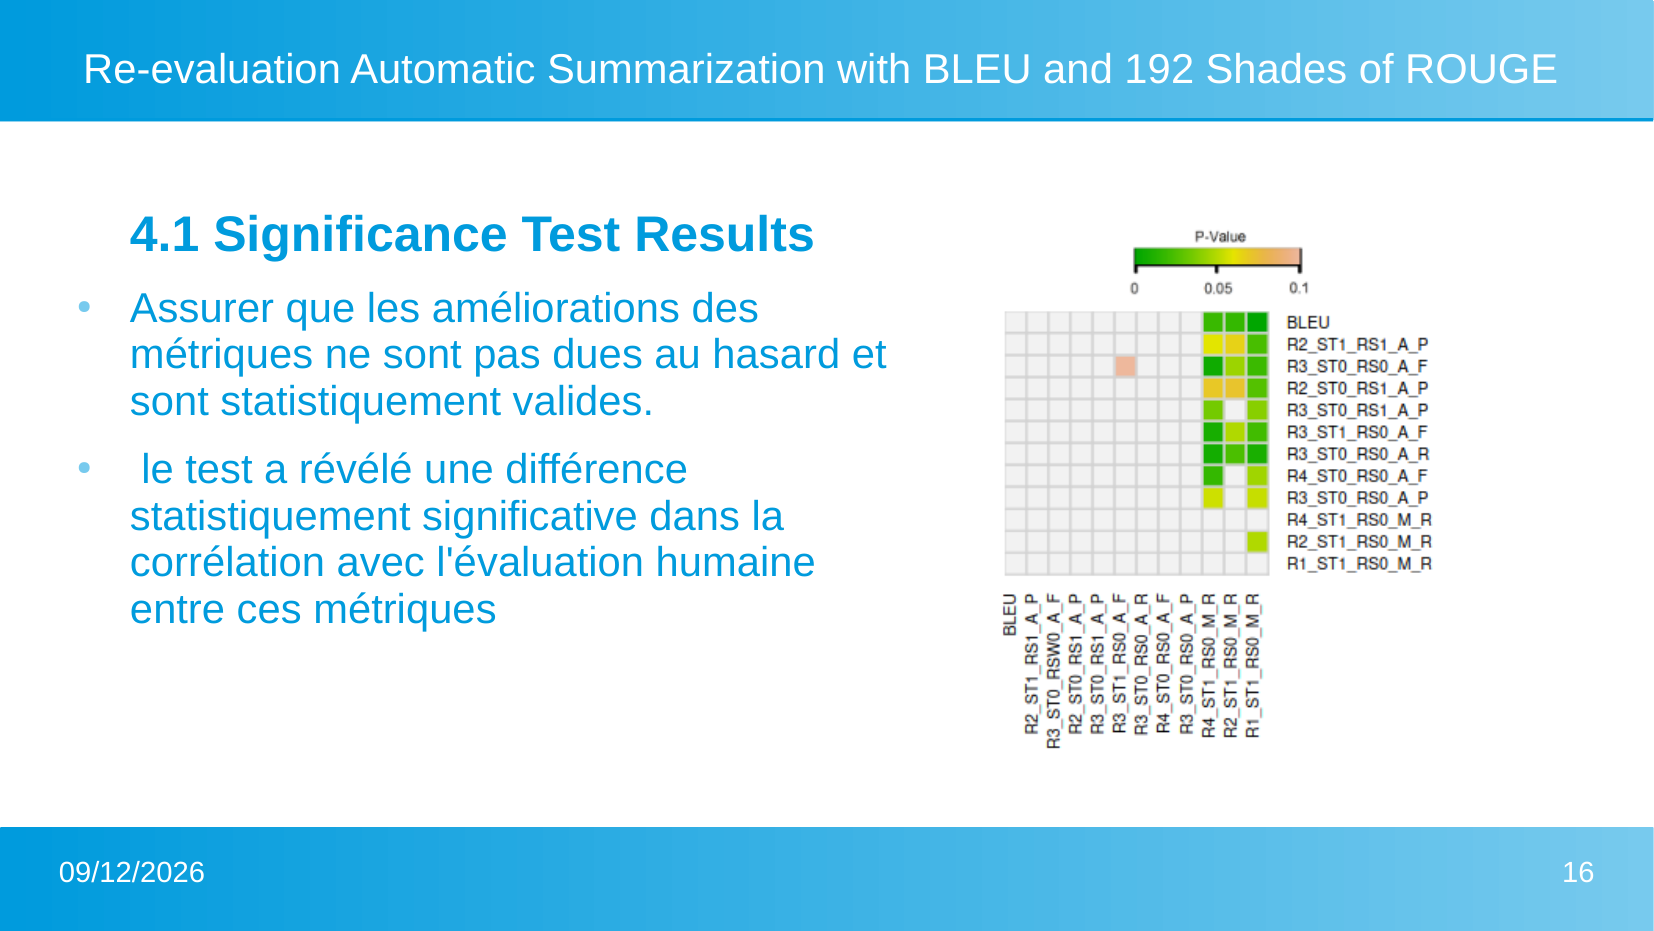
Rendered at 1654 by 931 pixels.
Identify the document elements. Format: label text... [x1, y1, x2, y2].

picture [944, 177, 1536, 767]
title Re-evaluation Automatic Summarization with BLEU and 192 Shades of ROUGE [59, 29, 1595, 108]
list 4.1 Significance Test Results Assurer que les améliorations des métriques ne sont pas dues au hasard et sont statistiquement valides. le test a révélé une différence statistiquement significative dans la corrélation avec l'évaluation humaine entre ces métriques [59, 206, 916, 798]
